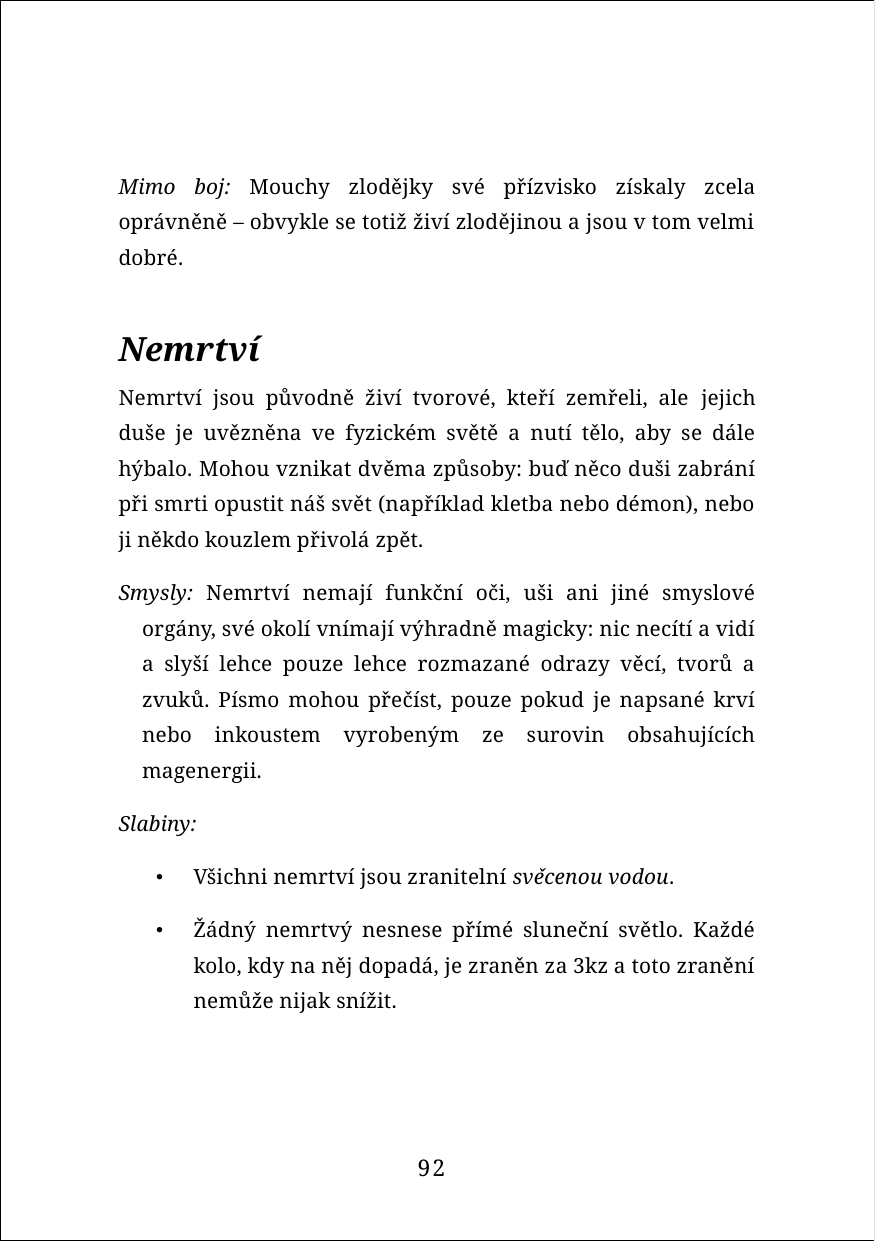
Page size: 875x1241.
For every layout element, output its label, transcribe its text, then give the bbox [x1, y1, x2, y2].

list Žádný nemrtvý nesnese přímé sluneční světlo. Každé kolo, kdy na něj dopadá, je zraněn za 3kz a toto zranění nemůže nijak snížit. [156, 915, 756, 1015]
text Slabiny: [118, 809, 756, 837]
subtitle Nemrtví [118, 326, 756, 371]
text Mimo boj: Mouchy zlodějky své přízvisko získaly zcela oprávněně – obvykle se totiž živí zlodějinou a jsou v tom velmi dobré. [118, 172, 756, 271]
list Všichni nemrtví jsou zranitelní svěcenou vodou. [156, 862, 756, 891]
text Nemrtví jsou původně živí tvorové, kteří zemřeli, ale jejich duše je uvězněna ve fyzickém světě a nutí tělo, aby se dále hýbalo. Mohou vznikat dvěma způsoby: buď něco duši zabrání při smrti opustit náš svět (například kletba nebo démon), nebo ji někdo kouzlem přivolá zpět. [118, 383, 756, 553]
text Smysly: Nemrtví nemají funkční oči, uši ani jiné smyslové orgány, své okolí vnímají výhradně magicky: nic necítí a vidí a slyší lehce pouze lehce rozmazané odrazy věcí, tvorů a zvuků. Písmo mohou přečíst, pouze pokud je napsané krví nebo inkoustem vyrobeným ze surovin obsahujících magenergii. [118, 578, 756, 784]
